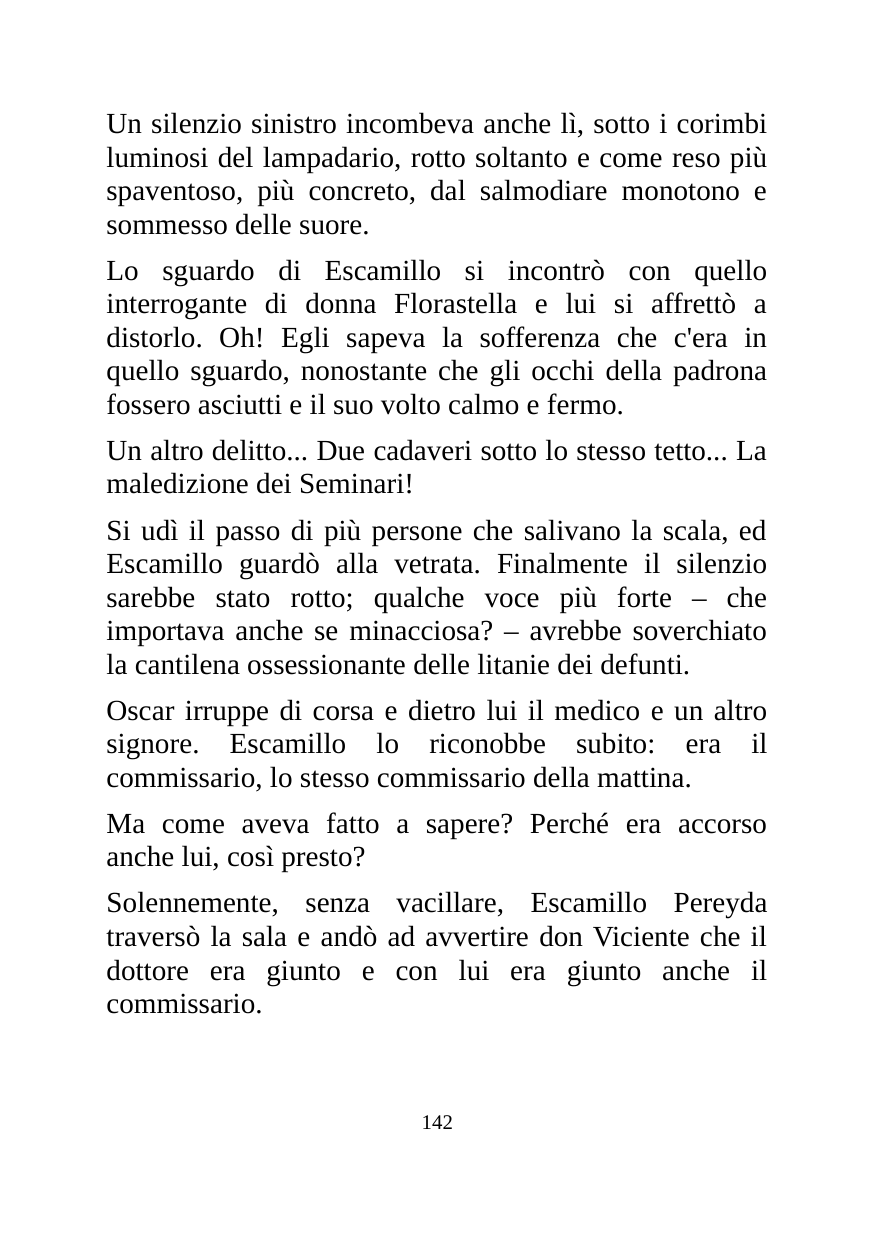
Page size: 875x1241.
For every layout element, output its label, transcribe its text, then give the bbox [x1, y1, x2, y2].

text Oscar irruppe di corsa e dietro lui il medico e un altro signore. Escamillo lo riconobbe subito: era il commissario, lo stesso commissario della mattina. [106, 693, 768, 793]
text Solennemente, senza vacillare, Escamillo Pereyda traversò la sala e andò ad avvertire don Viciente che il dottore era giunto e con lui era giunto anche il commissario. [106, 886, 768, 1020]
text Ma come aveva fatto a sapere? Perché era accorso anche lui, così presto? [106, 806, 768, 873]
text Lo sguardo di Escamillo si incontrò con quello interrogante di donna Florastella e lui si affrettò a distorlo. Oh! Egli sapeva la sofferenza che c'era in quello sguardo, nonostante che gli occhi della padrona fossero asciutti e il suo volto calmo e fermo. [106, 253, 768, 421]
text Un silenzio sinistro incombeva anche lì, sotto i corimbi luminosi del lampadario, rotto soltanto e come reso più spaventoso, più concreto, dal salmodiare monotono e sommesso delle suore. [106, 106, 768, 240]
text Un altro delitto... Due cadaveri sotto lo stesso tetto... La maledizione dei Seminari! [106, 433, 768, 500]
text Si udì il passo di più persone che salivano la scala, ed Escamillo guardò alla vetrata. Finalmente il silenzio sarebbe stato rotto; qualche voce più forte – che importava anche se minacciosa? – avrebbe soverchiato la cantilena ossessionante delle litanie dei defunti. [106, 513, 768, 680]
